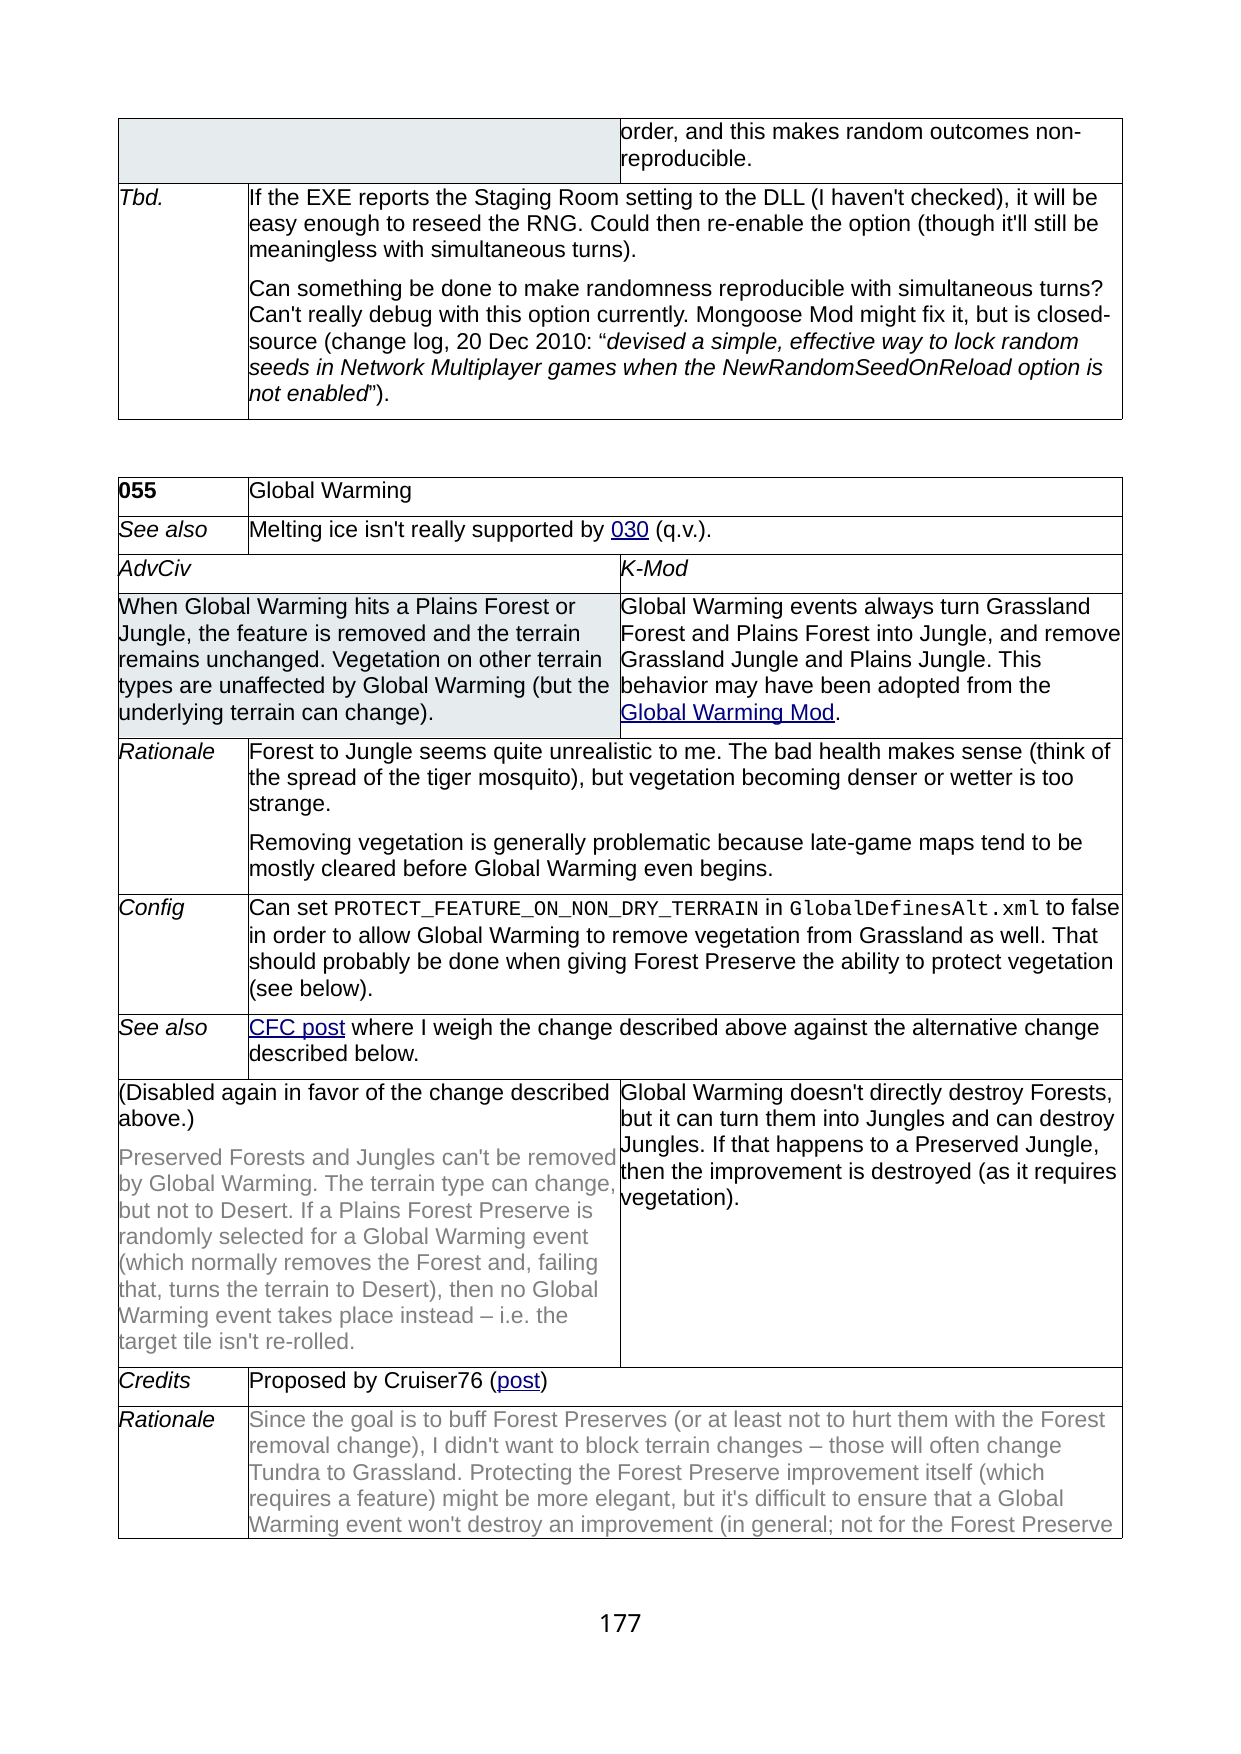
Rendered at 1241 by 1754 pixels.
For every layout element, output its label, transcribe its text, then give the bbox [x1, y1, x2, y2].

table_cell See also [119, 1015, 248, 1079]
table_cell AdvCiv [119, 555, 620, 593]
table_cell When Global Warming hits a Plains Forest or Jungle, the feature is removed and the terrain remains unchanged. Vegetation on other terrain types are unaffected by Global Warming (but the underlying terrain can change). [119, 594, 620, 737]
table_cell CFC post where I weigh the change described above against the alternative change described below. [249, 1015, 1122, 1079]
table_cell Rationale [119, 739, 248, 894]
table_cell [119, 119, 620, 183]
table_cell Global Warming doesn't directly destroy Forests, but it can turn them into Jungles and can destroy Jungles. If that happens to a Preserved Jungle, then the improvement is destroyed (as it requires vegetation). [621, 1080, 1122, 1367]
table_cell Proposed by Cruiser76 (post) [249, 1368, 1122, 1406]
table_cell K-Mod [621, 555, 1122, 593]
table_header 055 [119, 478, 248, 516]
table_header Global Warming [249, 478, 1122, 516]
table_cell Global Warming events always turn Grassland Forest and Plains Forest into Jungle, and remove Grassland Jungle and Plains Jungle. This behavior may have been adopted from the Global Warming Mod. [621, 594, 1122, 737]
table_cell Tbd. [119, 184, 248, 419]
table_cell Since the goal is to buff Forest Preserves (or at least not to hurt them with the Forest removal change), I didn't want to block terrain changes – those will often change Tundra to Grassland. Protecting the Forest Preserve improvement itself (which requires a feature) might be more elegant, but it's difficult to ensure that a Global Warming event won't destroy an improvement (in general; not for the Forest Preserve [249, 1407, 1122, 1538]
table_cell Melting ice isn't really supported by 030 (q.v.). [249, 517, 1122, 554]
table_cell (Disabled again in favor of the change described above.) Preserved Forests and Jungles can't be removed by Global Warming. The terrain type can change, but not to Desert. If a Plains Forest Preserve is randomly selected for a Global Warming event (which normally removes the Forest and, failing that, turns the terrain to Desert), then no Global Warming event takes place instead – i.e. the target tile isn't re-rolled. [119, 1080, 620, 1367]
table_cell order, and this makes random outcomes non-reproducible. [621, 119, 1122, 183]
table_cell If the EXE reports the Staging Room setting to the DLL (I haven't checked), it will be easy enough to reseed the RNG. Could then re-enable the option (though it'll still be meaningless with simultaneous turns). Can something be done to make randomness reproducible with simultaneous turns? Can't really debug with this option currently. Mongoose Mod might fix it, but is closed-source (change log, 20 Dec 2010: “devised a simple, effective way to lock random seeds in Network Multiplayer games when the NewRandomSeedOnReload option is not enabled”). [249, 184, 1122, 419]
table_cell See also [119, 517, 248, 554]
table_cell Rationale [119, 1407, 248, 1538]
table_cell Config [119, 895, 248, 1013]
table_cell Can set PROTECT_FEATURE_ON_NON_DRY_TERRAIN in GlobalDefinesAlt.xml to false in order to allow Global Warming to remove vegetation from Grassland as well. That should probably be done when giving Forest Preserve the ability to protect vegetation (see below). [249, 895, 1122, 1013]
table_cell Credits [119, 1368, 248, 1406]
table_cell Forest to Jungle seems quite unrealistic to me. The bad health makes sense (think of the spread of the tiger mosquito), but vegetation becoming denser or wetter is too strange. Removing vegetation is generally problematic because late-game maps tend to be mostly cleared before Global Warming even begins. [249, 739, 1122, 894]
